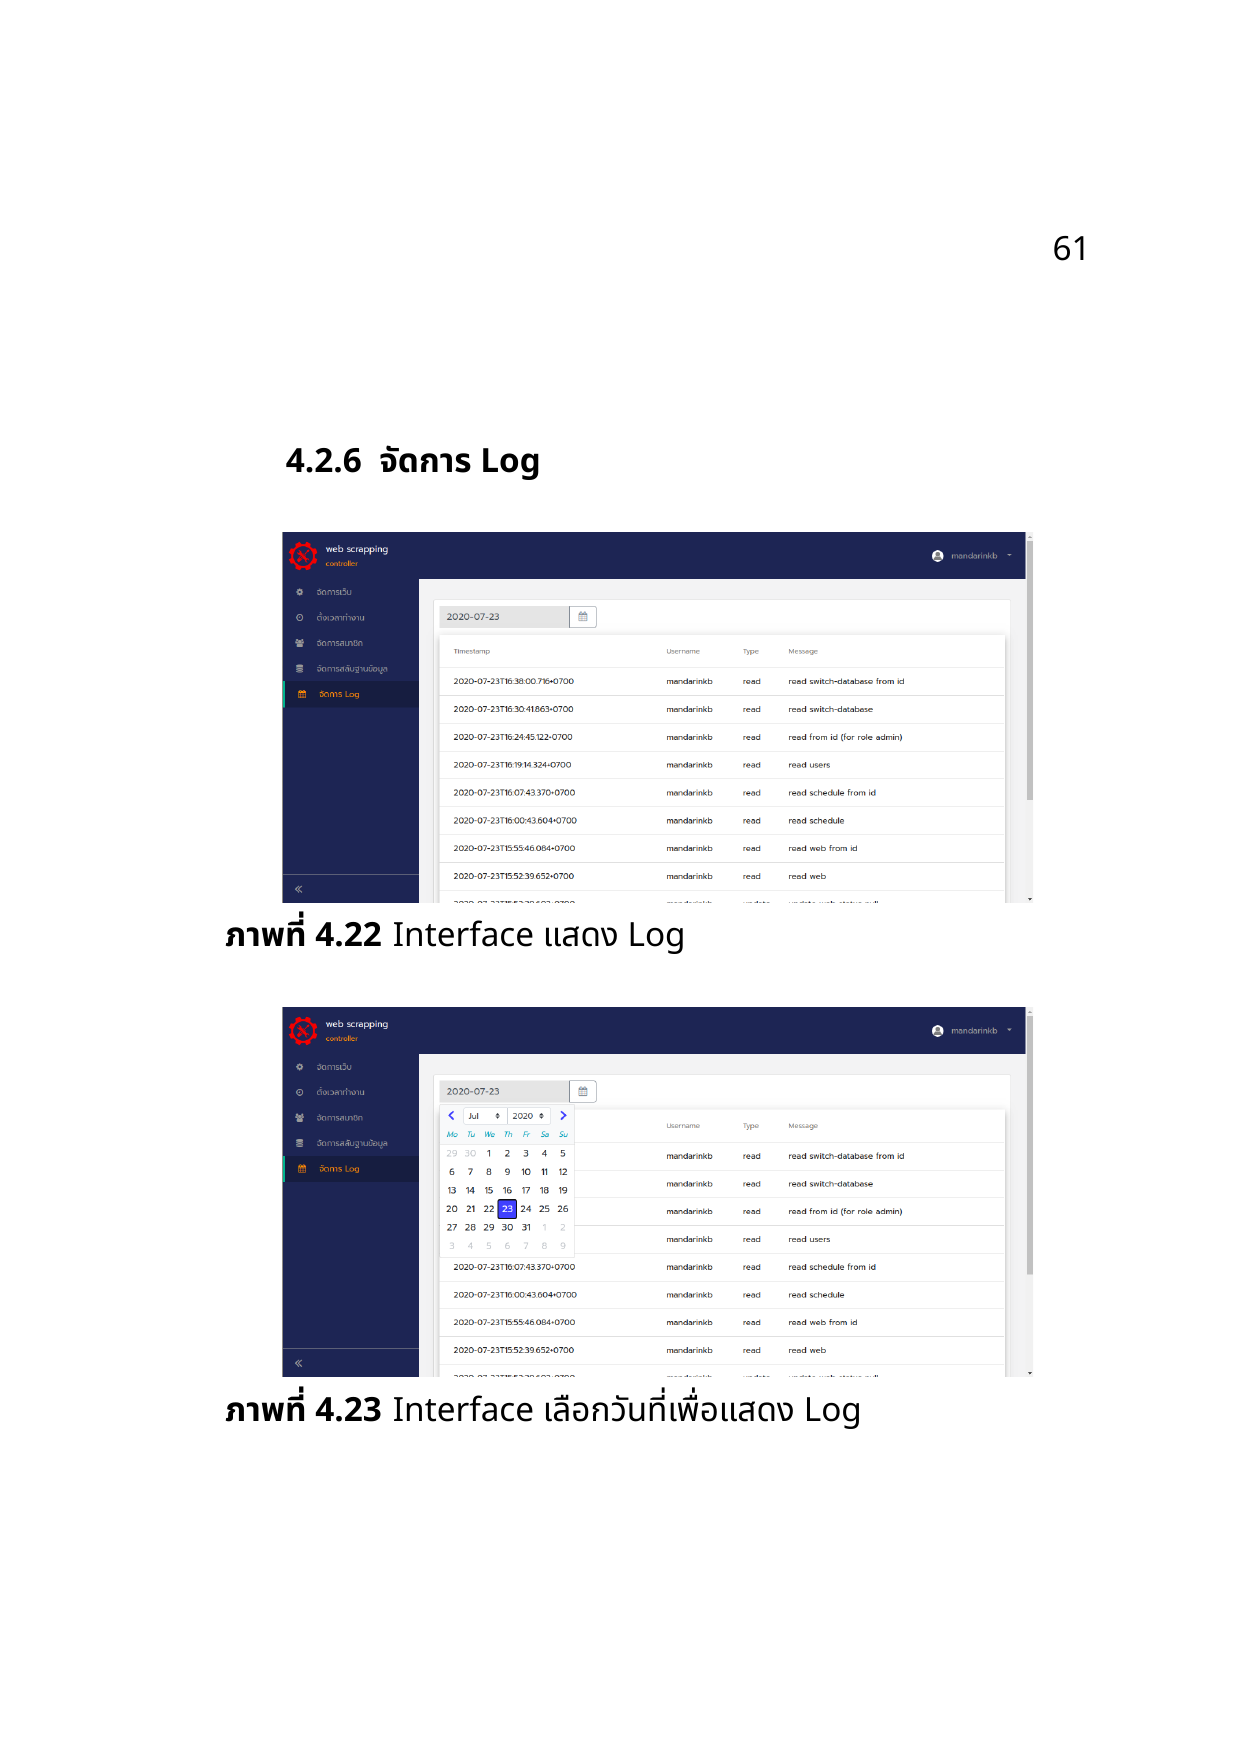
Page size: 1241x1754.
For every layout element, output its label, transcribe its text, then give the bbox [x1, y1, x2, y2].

picture [282, 1007, 1034, 1377]
picture [282, 532, 1034, 903]
text ภาพที่ 4.23 Interface เลือกวันที่เพื่อแสดง Log [225, 1377, 1091, 1436]
text ภาพที่ 4.22 Interface แสดง Log [225, 903, 1091, 962]
text 4.2.6 จัดการ Log [225, 437, 1091, 487]
